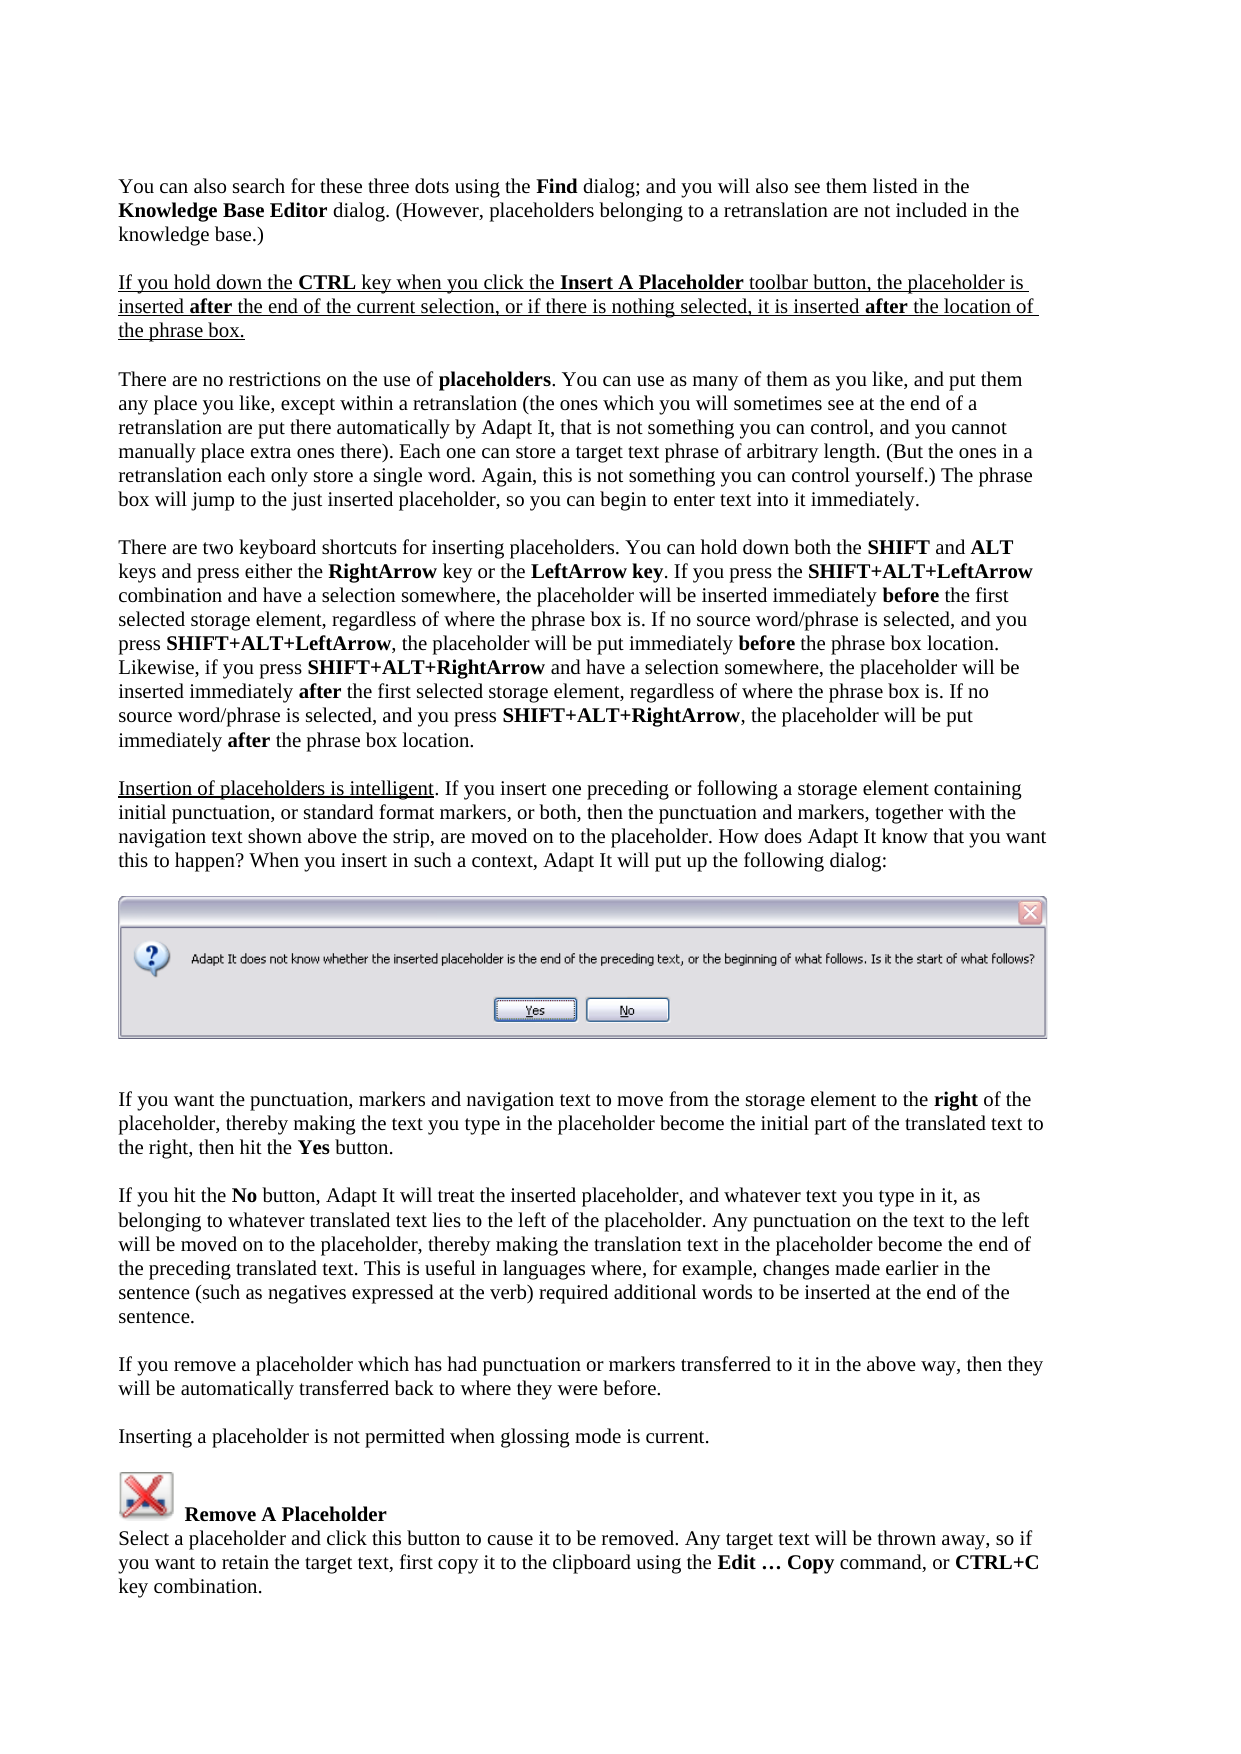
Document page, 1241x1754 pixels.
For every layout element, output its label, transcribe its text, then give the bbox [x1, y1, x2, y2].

text If you hit the No button, Adapt It will treat the inserted placeholder, and whatever text you type in it, as belonging to whatever translated text lies to the left of the placeholder. Any punctuation on the text to the left will be moved on to the placeholder, thereby making the translation text in the placeholder become the end of the preceding translated text. This is useful in languages where, for example, changes made earlier in the sentence (such as negatives expressed at the verb) required additional words to be inserted at the end of the sentence. [118, 1183, 1048, 1328]
text Insertion of placeholders is intelligent. If you insert one preceding or following a storage element containing initial punctuation, or standard format markers, or both, then the punctuation and markers, together with the navigation text shown above the strip, are moved on to the placeholder. How does Adapt It know that you want this to happen? When you insert in such a context, Adapt It will put up the following dialog: [118, 776, 1048, 872]
text Inserting a placeholder is not permitted when glossing mode is current. [118, 1424, 1048, 1448]
text There are two keyboard shortcuts for inserting placeholders. You can hold down both the SHIFT and ALT keys and press either the RightArrow key or the LeftArrow key. If you press the SHIFT+ALT+LeftArrow combination and have a selection somewhere, the placeholder will be inserted immediately before the first selected storage element, regardless of where the phrase box is. If no source word/phrase is selected, and you press SHIFT+ALT+LeftArrow, the placeholder will be put immediately before the phrase box location. Likewise, if you press SHIFT+ALT+RightArrow and have a selection somewhere, the placeholder will be inserted immediately after the first selected storage element, regardless of where the phrase box is. If no source word/phrase is selected, and you press SHIFT+ALT+RightArrow, the placeholder will be put immediately after the phrase box location. [118, 535, 1048, 752]
text There are no restrictions on the use of placeholders. You can use as many of them as you like, and put them any place you like, except within a retranslation (the ones which you will sometimes see at the end of a retranslation are put there automatically by Adapt It, that is not something you can control, and you cannot manually place extra ones there). Each one can store a target text phrase of arbitrary length. (But the ones in a retranslation each only store a single word. Again, this is not something you can control yourself.) The phrase box will jump to the just inserted placeholder, so you can begin to enter text into it immediately. [118, 367, 1048, 511]
picture [118, 896, 1048, 1039]
text Remove A Placeholder Select a placeholder and click this button to cause it to be removed. Any target text will be thrown away, so if you want to retain the target text, first copy it to the clipboard using the Edit … Copy command, or CTRL+C key combination. [118, 1472, 1048, 1598]
text If you want the punctuation, markers and navigation text to move from the storage element to the right of the placeholder, thereby making the text you type in the placeholder become the initial part of the translated text to the right, then hit the Yes button. [118, 1087, 1048, 1159]
text If you remove a placeholder which has had punctuation or markers transferred to it in the above way, then they will be automatically transferred back to where they were before. [118, 1352, 1048, 1400]
text If you hold down the CTRL key when you click the Insert A Placeholder toolbar button, the placeholder is inserted after the end of the current selection, or if there is nothing selected, it is inserted after the location of the phrase box. [118, 270, 1048, 342]
picture [118, 1472, 174, 1521]
text You can also search for these three dots using the Find dialog; and you will also see them listed in the Knowledge Base Editor dialog. (However, placeholders belonging to a retranslation are not included in the knowledge base.) [118, 174, 1048, 246]
